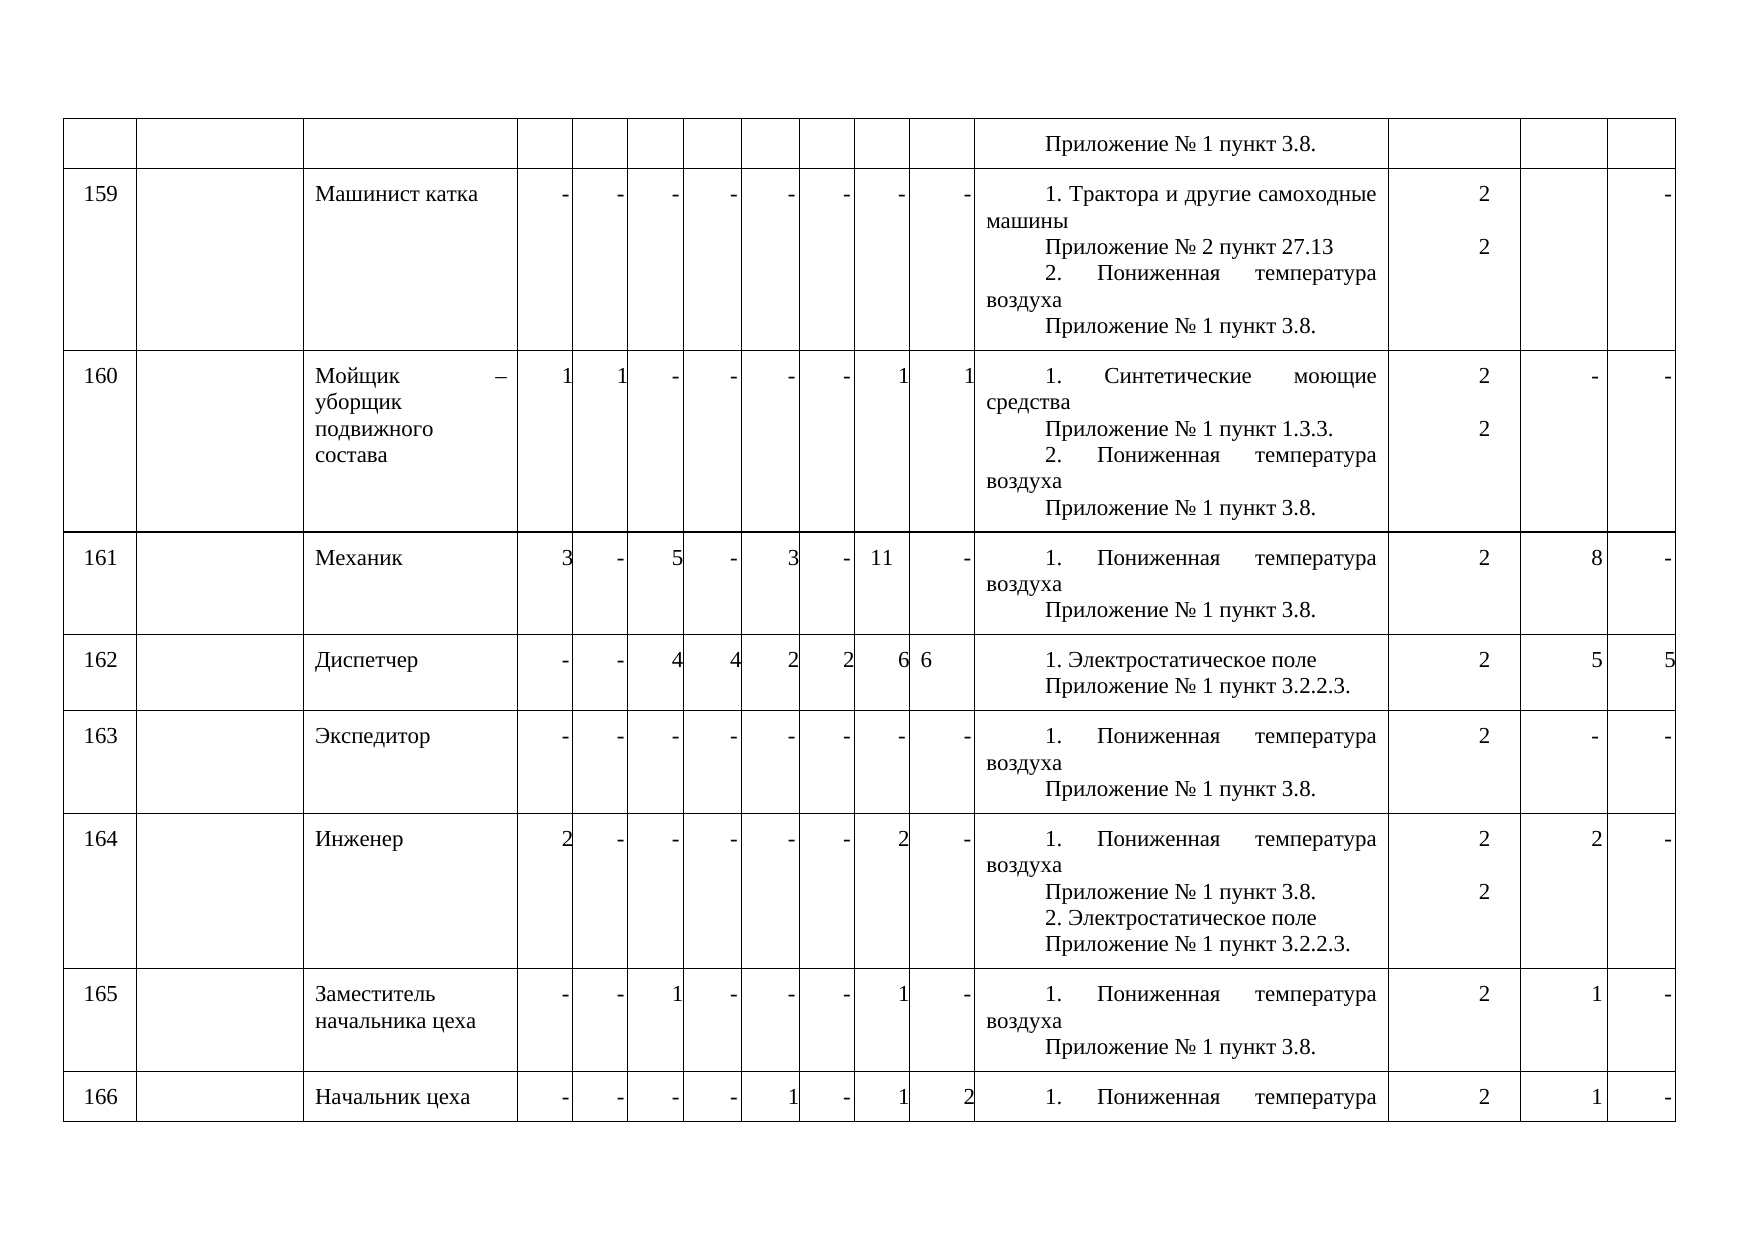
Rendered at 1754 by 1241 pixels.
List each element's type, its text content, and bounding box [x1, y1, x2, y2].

table_cell - [910, 711, 974, 813]
table_cell - [573, 635, 627, 710]
table_cell 161 [64, 533, 136, 634]
table_cell 3 [518, 533, 572, 634]
table_cell 6 [855, 635, 909, 710]
table_cell 6 [910, 635, 974, 710]
table_cell - [1608, 119, 1675, 168]
table_cell Диспетчер [304, 635, 517, 710]
table_cell 2 [910, 1072, 974, 1121]
table_cell - [1521, 351, 1607, 531]
table_cell [1521, 119, 1607, 168]
table_cell 1. Пониженная температура [975, 1072, 1388, 1121]
table_cell - [684, 533, 741, 634]
table_cell [742, 119, 799, 168]
table_cell - [518, 635, 572, 710]
table_cell 1. Трактора и другие самоходные машины Приложение № 2 пункт 27.13 2. Пониженная температура воздуха Приложение № 1 пункт 3.8. [975, 169, 1388, 350]
table_cell - [684, 169, 741, 350]
table_cell 2 [518, 814, 572, 968]
table_cell 5 [628, 533, 683, 634]
table_cell 160 [64, 351, 136, 531]
table_cell - [800, 1072, 854, 1121]
table_cell [137, 533, 303, 634]
table_cell - [684, 351, 741, 531]
table_cell - [573, 119, 627, 168]
table_cell - [1608, 169, 1675, 350]
table_cell - [684, 1072, 741, 1121]
table_cell 1 [855, 1072, 909, 1121]
table_cell - [1521, 711, 1607, 813]
table_cell - [628, 711, 683, 813]
table_cell - [910, 814, 974, 968]
table_cell 1. Пониженная температура воздуха Приложение № 1 пункт 3.8. [975, 969, 1388, 1071]
table_cell 5 [1608, 635, 1675, 710]
table_cell - [1608, 814, 1675, 968]
table_cell 2 2 [1389, 169, 1520, 350]
table_cell - [910, 533, 974, 634]
table_cell - [1608, 1072, 1675, 1121]
table_cell 163 [64, 711, 136, 813]
table_cell 2 [855, 814, 909, 968]
table_cell - [1608, 533, 1675, 634]
table_cell 1 [742, 1072, 799, 1121]
table_cell [137, 169, 303, 350]
table_cell 162 [64, 635, 136, 710]
table_cell Механик [304, 533, 517, 634]
table_cell - [518, 169, 572, 350]
table_cell - [910, 969, 974, 1071]
table_cell 2 [1389, 635, 1520, 710]
table_cell - [573, 969, 627, 1071]
table_cell [1389, 119, 1520, 168]
table_cell 159 [64, 169, 136, 350]
table_cell - [628, 351, 683, 531]
table_cell Инженер [304, 814, 517, 968]
table_cell [137, 351, 303, 531]
table_cell 1 [1521, 969, 1607, 1071]
table_cell - [910, 169, 974, 350]
table_cell - [800, 711, 854, 813]
table_cell - [573, 711, 627, 813]
table_cell 2 2 [1389, 814, 1520, 968]
table_cell - [684, 969, 741, 1071]
table_cell 2 [1389, 1072, 1520, 1121]
table_cell 166 [64, 1072, 136, 1121]
table_cell [137, 1072, 303, 1121]
table_cell - [628, 169, 683, 350]
table_cell 1. Синтетические моющие средства Приложение № 1 пункт 1.3.3. 2. Пониженная температура воздуха Приложение № 1 пункт 3.8. [975, 351, 1388, 531]
table_cell - [1608, 351, 1675, 531]
table_cell - [518, 711, 572, 813]
table_cell [64, 119, 136, 168]
table_cell - [573, 1072, 627, 1121]
table_cell 3 [742, 533, 799, 634]
table_cell 1 [1521, 1072, 1607, 1121]
table_cell [855, 119, 909, 168]
table_cell - [628, 1072, 683, 1121]
table_cell [137, 814, 303, 968]
table_cell - [742, 969, 799, 1071]
table_cell 11 [855, 533, 909, 634]
table_cell 1 [910, 351, 974, 531]
table_cell 5 [1521, 635, 1607, 710]
table_cell - [628, 814, 683, 968]
table_cell - [742, 711, 799, 813]
table_cell Экспедитор [304, 711, 517, 813]
table_cell - [684, 711, 741, 813]
table_cell - [800, 119, 854, 168]
table_cell 2 [800, 635, 854, 710]
table_cell - [573, 169, 627, 350]
table_cell 1. Пониженная температура воздуха Приложение № 1 пункт 3.8. [975, 711, 1388, 813]
table_cell [137, 119, 303, 168]
table_cell - [742, 814, 799, 968]
table_cell - [855, 711, 909, 813]
table_cell [137, 969, 303, 1071]
table_cell 2 [1389, 711, 1520, 813]
table_cell - [800, 169, 854, 350]
table_cell 1 [573, 351, 627, 531]
table_cell [1521, 169, 1607, 350]
table_cell - [573, 533, 627, 634]
table_cell 2 [1521, 814, 1607, 968]
table_cell [137, 635, 303, 710]
table_cell - [742, 169, 799, 350]
table_cell 8 [1521, 533, 1607, 634]
table_cell - [628, 119, 683, 168]
table_cell 1. Электростатическое поле Приложение № 1 пункт 3.2.2.3. [975, 635, 1388, 710]
table_cell 2 [1389, 969, 1520, 1071]
table_cell 164 [64, 814, 136, 968]
table_cell 4 [684, 635, 741, 710]
table_cell - [742, 351, 799, 531]
table_cell - [800, 533, 854, 634]
table_cell - [573, 814, 627, 968]
table_cell Приложение № 1 пункт 3.8. [975, 119, 1388, 168]
table_cell 4 [628, 635, 683, 710]
table_cell 165 [64, 969, 136, 1071]
table_cell 1 [518, 351, 572, 531]
table_cell 1 [628, 969, 683, 1071]
table_cell - [800, 814, 854, 968]
table_cell 1. Пониженная температура воздуха Приложение № 1 пункт 3.8. [975, 533, 1388, 634]
table_cell [137, 711, 303, 813]
table_cell - [1608, 969, 1675, 1071]
table_cell 1 [855, 351, 909, 531]
table_cell Мойщик – уборщик подвижного состава [304, 351, 517, 531]
table_cell - [518, 1072, 572, 1121]
table_cell 1 [855, 969, 909, 1071]
table_cell [304, 119, 517, 168]
table_cell - [800, 969, 854, 1071]
table_cell - [855, 169, 909, 350]
table_cell - [910, 119, 974, 168]
table_cell - [1608, 711, 1675, 813]
table_cell Начальник цеха [304, 1072, 517, 1121]
table_cell - [518, 969, 572, 1071]
table_cell - [684, 119, 741, 168]
table_cell 1. Пониженная температура воздуха Приложение № 1 пункт 3.8. 2. Электростатическое поле Приложение № 1 пункт 3.2.2.3. [975, 814, 1388, 968]
table_cell 2 [1389, 533, 1520, 634]
table_cell 2 [742, 635, 799, 710]
table_cell Машинист катка [304, 169, 517, 350]
table_cell - [684, 814, 741, 968]
table_cell Заместитель начальника цеха [304, 969, 517, 1071]
table_cell - [800, 351, 854, 531]
table_cell 2 2 [1389, 351, 1520, 531]
table_cell - [518, 119, 572, 168]
